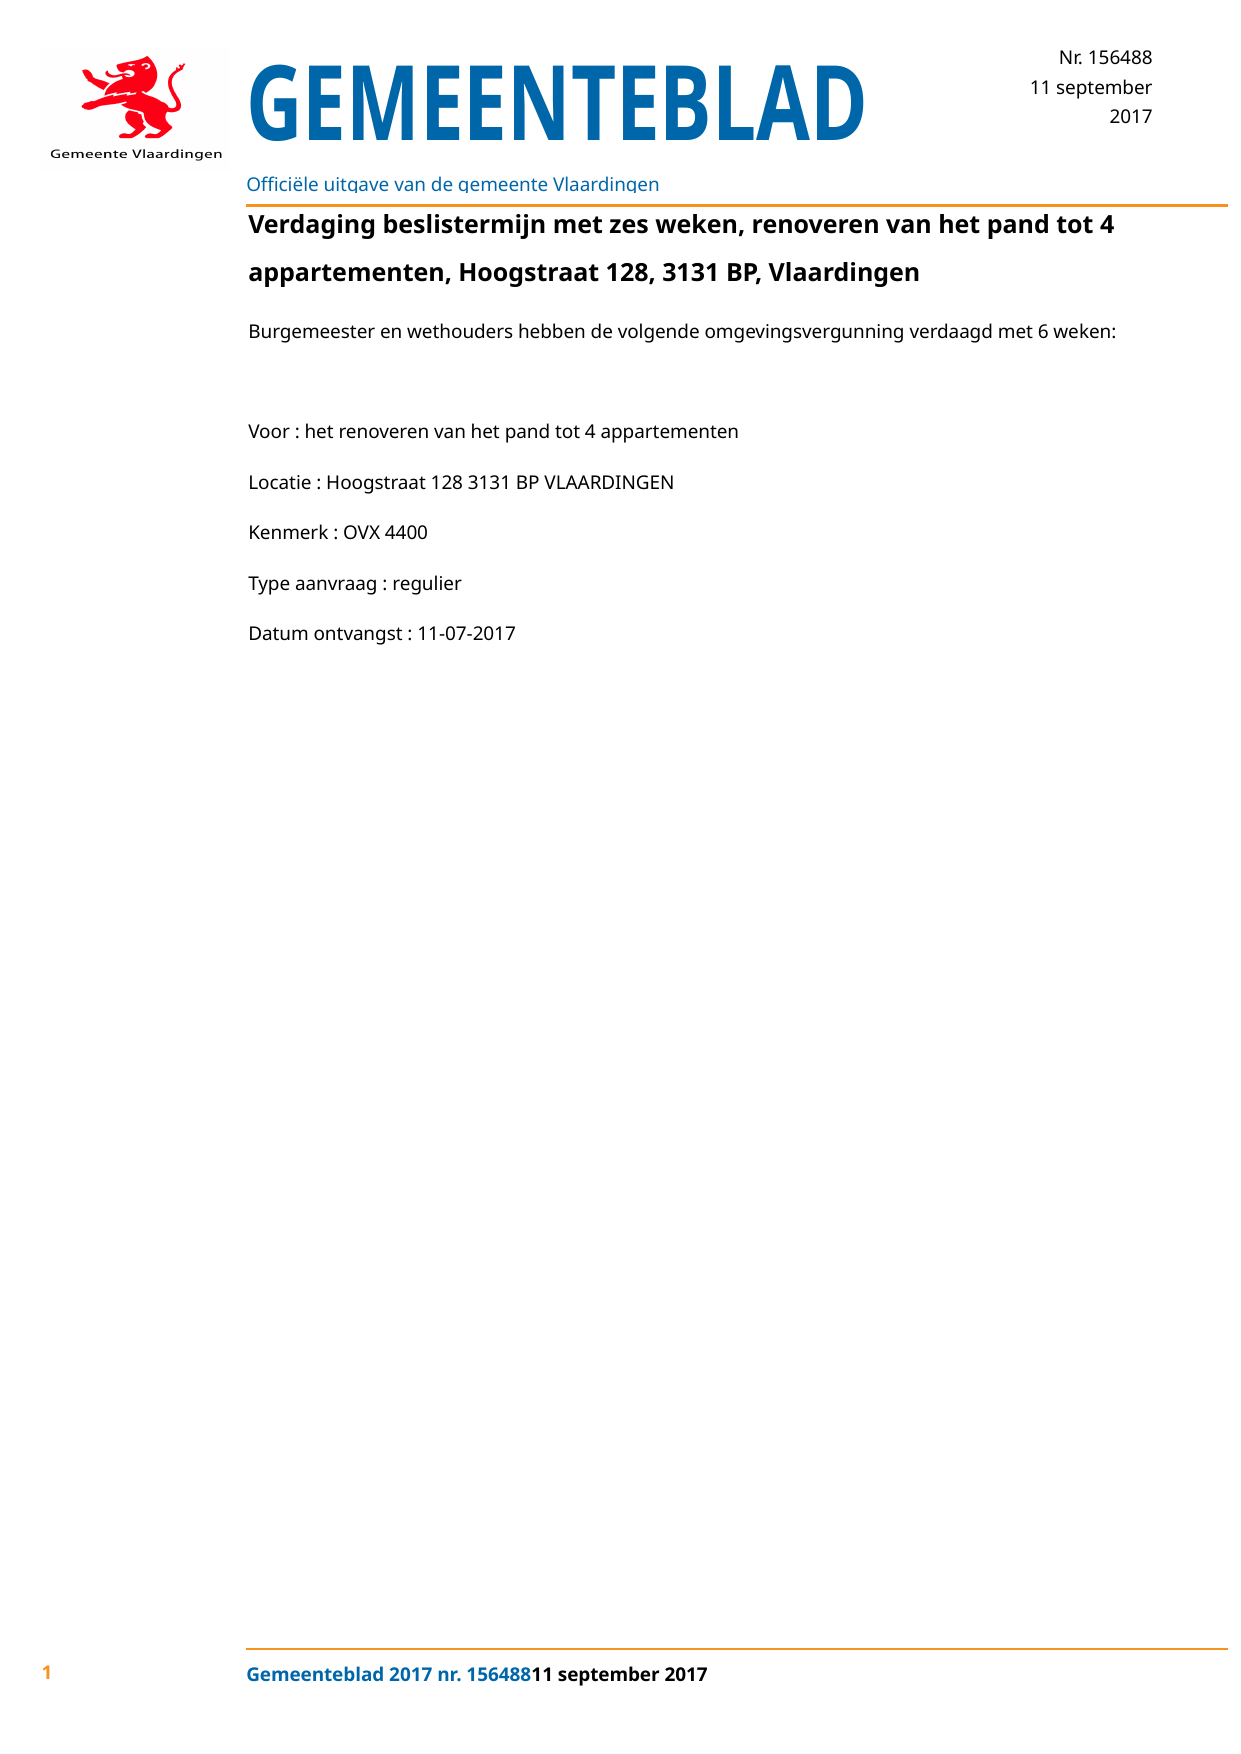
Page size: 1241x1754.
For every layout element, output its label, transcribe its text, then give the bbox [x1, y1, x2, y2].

text Type aanvraag : regulier [248, 570, 1152, 596]
text Locatie : Hoogstraat 128 3131 BP VLAARDINGEN [248, 469, 1152, 495]
picture [41, 47, 231, 172]
text Datum ontvangst : 11-07-2017 [248, 620, 1152, 646]
text Verdaging beslistermijn met zes weken, renoveren van het pand tot 4 appartementen, Hoogstraat 128, 3131 BP, Vlaardingen [248, 207, 1152, 288]
text Kenmerk : OVX 4400 [248, 519, 1152, 545]
text Burgemeester en wethouders hebben de volgende omgevingsvergunning verdaagd met 6 weken: [248, 318, 1152, 344]
text Voor : het renoveren van het pand tot 4 appartementen [248, 419, 1152, 444]
